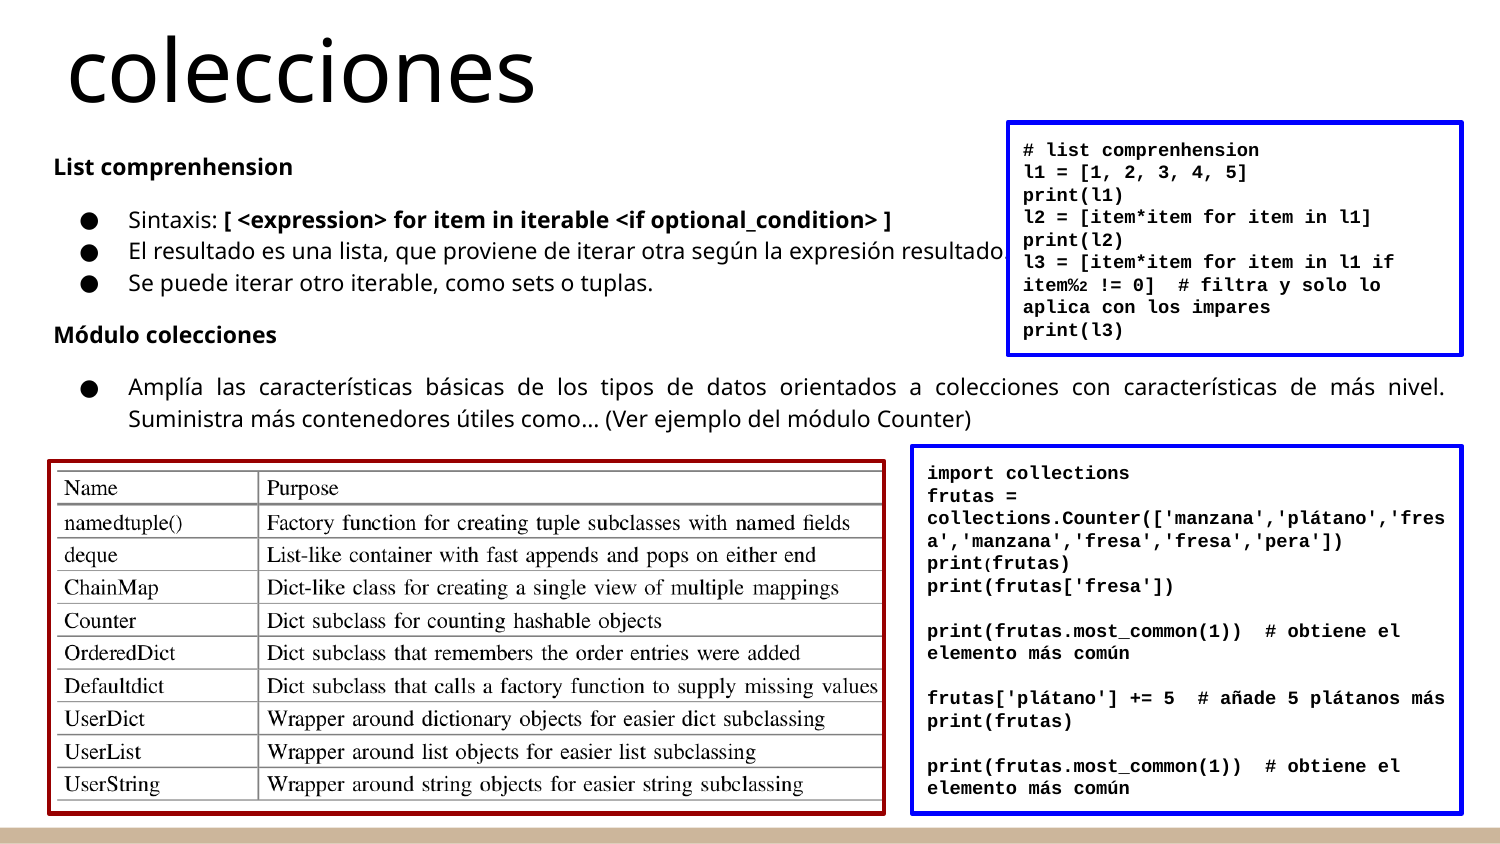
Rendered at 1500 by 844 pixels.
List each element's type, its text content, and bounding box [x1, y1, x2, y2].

text_box List comprenhension Sintaxis: [ <expression> for item in iterable <if optional_condition> ] El resultado es una lista, que proviene de iterar otra según la expresión resultado. Se puede iterar otro iterable, como sets o tuplas. Módulo colecciones Amplía las características básicas de los tipos de datos orientados a colecciones con características de más nivel. Suministra más contenedores útiles como… (Ver ejemplo del módulo Counter) [38, 134, 1462, 446]
title 34. Módulos relacionados con colecciones [51, 41, 1449, 134]
picture [51, 463, 882, 812]
text_box import collections frutas = collections.Counter(['manzana','plátano','fresa','manzana','fresa','fresa','pera']) print(frutas) print(frutas['fresa']) print(frutas.most_common(1)) # obtiene el elemento más común frutas['plátano'] += 5 # añade 5 plátanos más print(frutas) print(frutas.most_common(1)) # obtiene el elemento más común [911, 445, 1462, 814]
text_box # list comprenhension l1 = [1, 2, 3, 4, 5] print(l1) l2 = [item*item for item in l1] print(l2) l3 = [item*item for item in l1 if item%2 != 0] # filtra y solo lo aplica con los impares print(l3) [1007, 122, 1462, 355]
